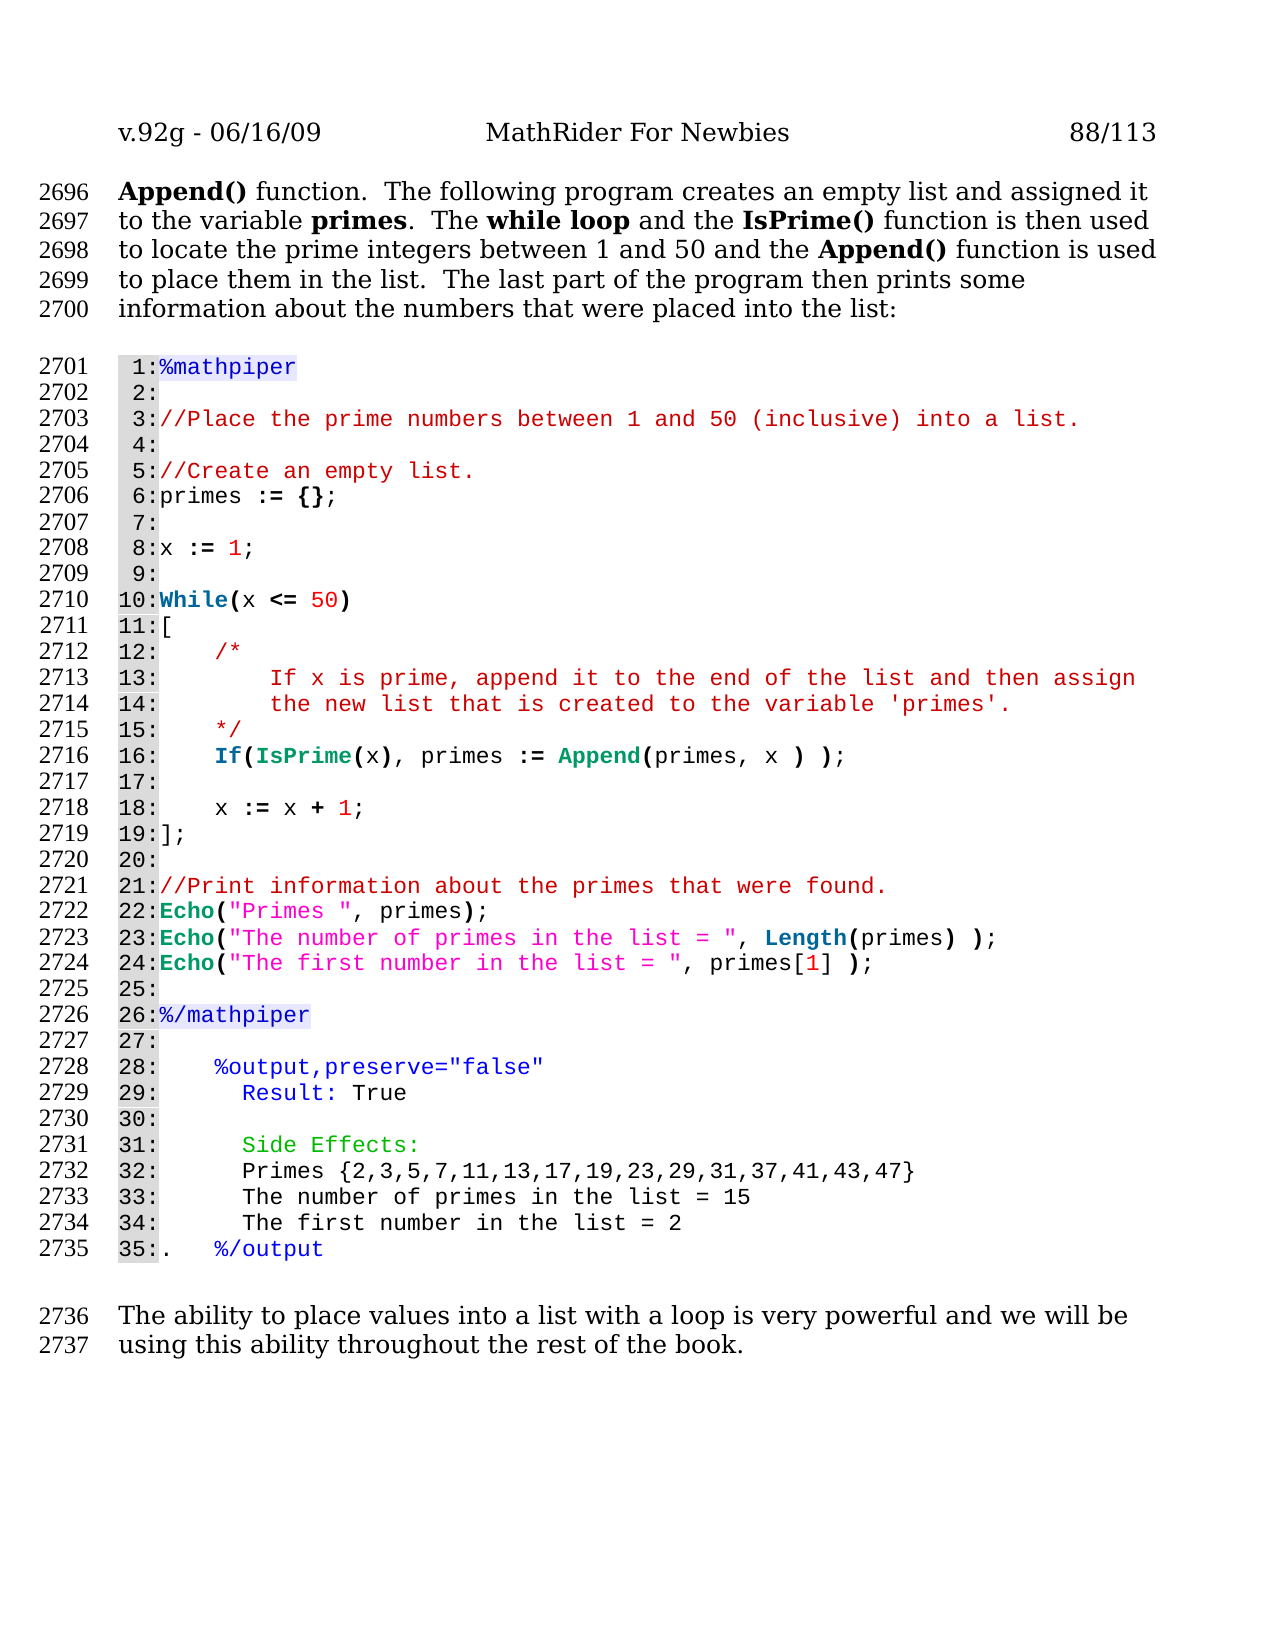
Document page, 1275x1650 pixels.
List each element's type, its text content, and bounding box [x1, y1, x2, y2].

text 19:]; [118, 822, 1157, 848]
text 23:Echo("The number of primes in the list = ", Length(primes) ); [118, 926, 1157, 952]
text 12: /* [118, 641, 1157, 666]
text 21://Print information about the primes that were found. [118, 874, 1157, 900]
text 18: x := x + 1; [118, 796, 1157, 822]
text 10:While(x <= 50) [118, 589, 1157, 614]
text 31: Side Effects: [118, 1133, 1157, 1159]
text 35:. %/output [118, 1237, 1157, 1263]
text 16: If(IsPrime(x), primes := Append(primes, x ) ); [118, 744, 1157, 770]
text 4: [118, 433, 1157, 459]
text 8:x := 1; [118, 537, 1157, 563]
text 28: %output,preserve="false" [118, 1056, 1157, 1081]
text 20: [118, 848, 1157, 874]
text 24:Echo("The first number in the list = ", primes[1] ); [118, 952, 1157, 978]
text 7: [118, 511, 1157, 537]
text 33: The number of primes in the list = 15 [118, 1185, 1157, 1211]
text 6:primes := {}; [118, 485, 1157, 511]
text 3://Place the prime numbers between 1 and 50 (inclusive) into a list. [118, 407, 1157, 433]
text 11:[ [118, 614, 1157, 641]
text 14: the new list that is created to the variable 'primes'. [118, 692, 1157, 718]
text 27: [118, 1029, 1157, 1056]
text 1:%mathpiper [118, 355, 1157, 381]
text 29: Result: True [118, 1081, 1157, 1107]
text 13: If x is prime, append it to the end of the list and then assign [118, 666, 1157, 692]
text 15: */ [118, 718, 1157, 744]
text 25: [118, 978, 1157, 1004]
text 34: The first number in the list = 2 [118, 1211, 1157, 1237]
text Append() function. The following program creates an empty list and assigned it to the variable primes. The while loop and the IsPrime() function is then used to locate the prime integers between 1 and 50 and the Append() function is used to place them in the list. The last part of the program then prints some information about the numbers that were placed into the list: [118, 177, 1157, 323]
text 30: [118, 1107, 1157, 1133]
text 5://Create an empty list. [118, 459, 1157, 485]
text The ability to place values into a list with a loop is very powerful and we will be using this ability throughout the rest of the book. [118, 1301, 1157, 1360]
text 9: [118, 563, 1157, 589]
text 26:%/mathpiper [118, 1004, 1157, 1029]
text 17: [118, 770, 1157, 796]
text 32: Primes {2,3,5,7,11,13,17,19,23,29,31,37,41,43,47} [118, 1159, 1157, 1185]
text 22:Echo("Primes ", primes); [118, 900, 1157, 926]
text 2: [118, 381, 1157, 407]
